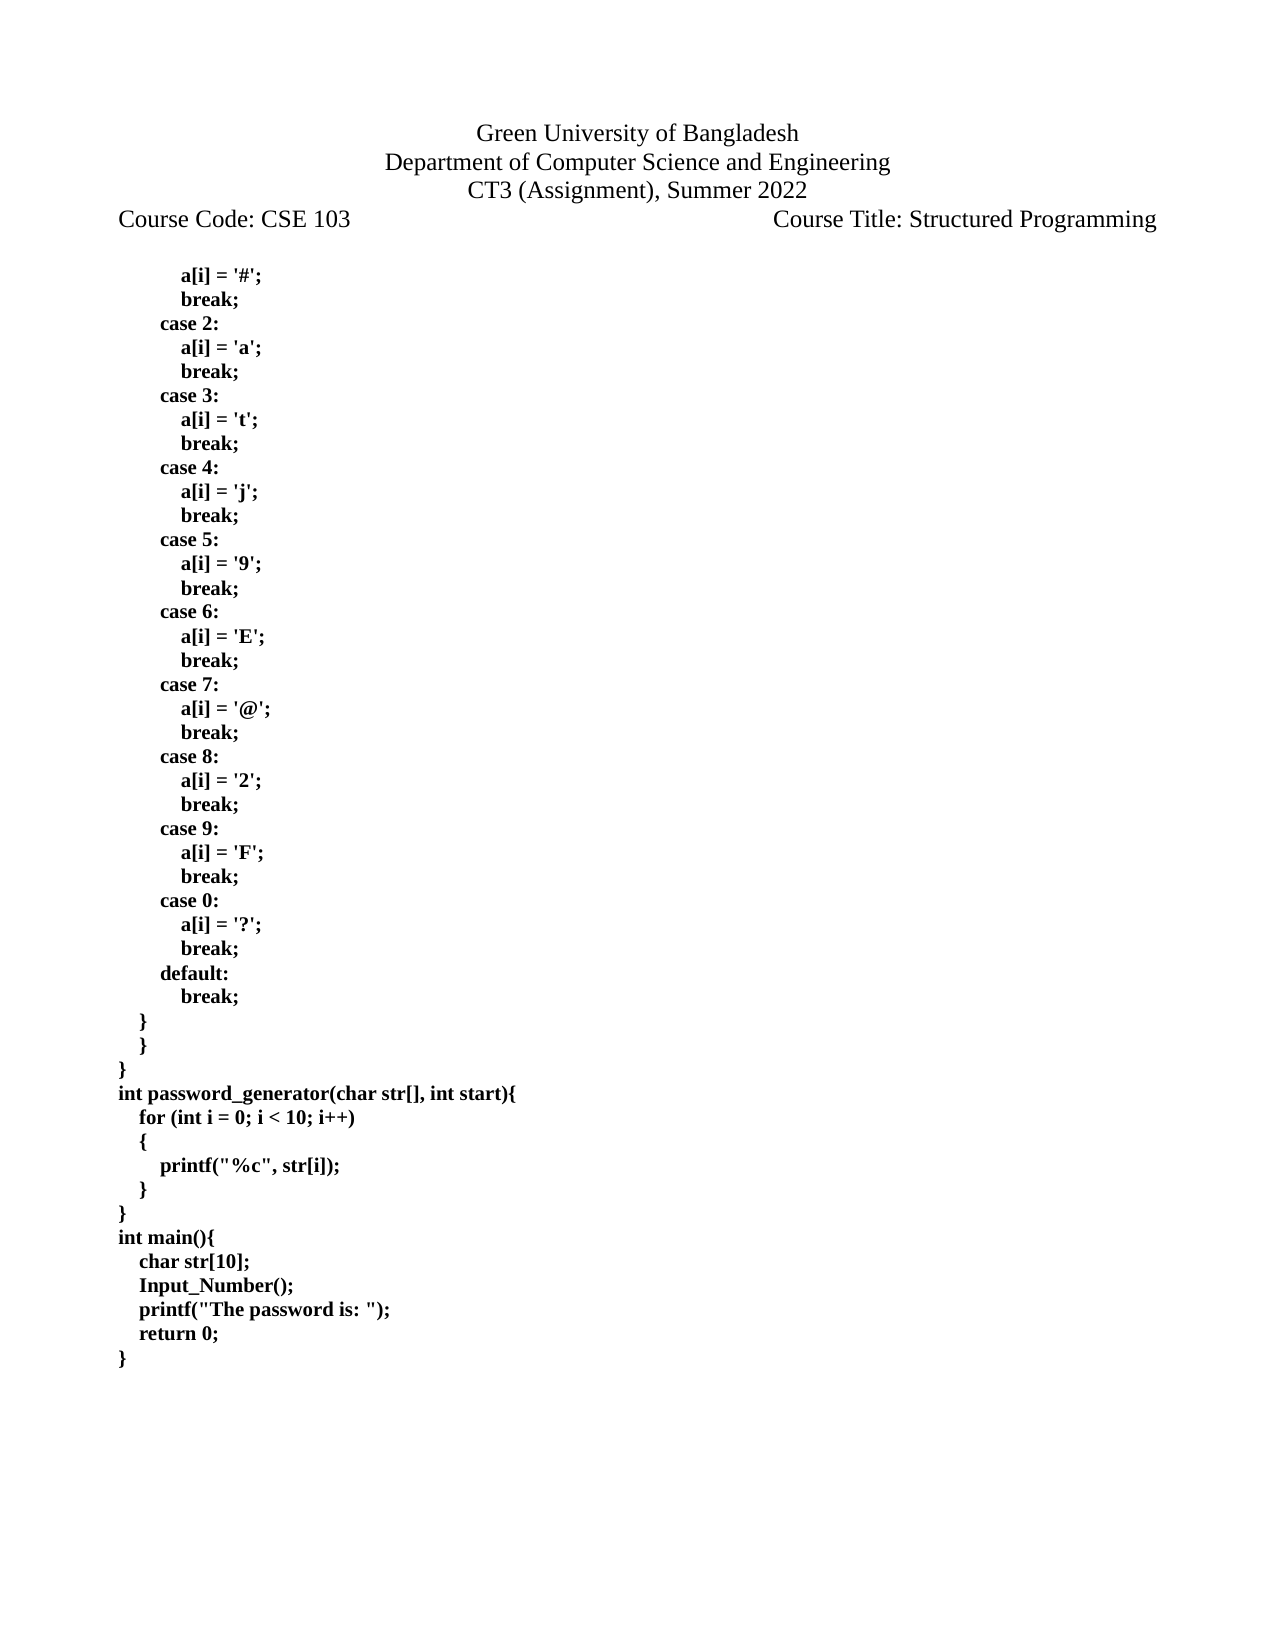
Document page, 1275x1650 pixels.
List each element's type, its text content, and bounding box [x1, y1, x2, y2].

text } [118, 1177, 1157, 1201]
text default: [118, 960, 1157, 984]
text } [118, 1057, 1157, 1081]
text break; [118, 431, 1157, 455]
text a[i] = 'E'; [118, 623, 1157, 648]
text case 8: [118, 744, 1157, 768]
text } [118, 1008, 1157, 1033]
text } [118, 1201, 1157, 1225]
text a[i] = '9'; [118, 551, 1157, 575]
text case 0: [118, 888, 1157, 912]
text break; [118, 936, 1157, 960]
text a[i] = '?'; [118, 912, 1157, 936]
text a[i] = 't'; [118, 407, 1157, 431]
text a[i] = 'a'; [118, 335, 1157, 359]
text break; [118, 720, 1157, 744]
text case 2: [118, 311, 1157, 335]
text a[i] = '2'; [118, 768, 1157, 792]
text } [118, 1033, 1157, 1057]
text break; [118, 359, 1157, 383]
text break; [118, 864, 1157, 888]
text return 0; [118, 1321, 1157, 1345]
text break; [118, 648, 1157, 672]
text int main(){ [118, 1225, 1157, 1249]
text case 6: [118, 599, 1157, 623]
text a[i] = 'j'; [118, 479, 1157, 503]
text { [118, 1129, 1157, 1153]
text case 5: [118, 527, 1157, 551]
text a[i] = 'F'; [118, 840, 1157, 864]
text case 7: [118, 672, 1157, 696]
text Input_Number(); [118, 1273, 1157, 1297]
text int password_generator(char str[], int start){ [118, 1081, 1157, 1105]
text a[i] = '@'; [118, 696, 1157, 720]
text a[i] = '#'; [118, 263, 1157, 287]
text printf("%c", str[i]); [118, 1153, 1157, 1177]
text case 4: [118, 455, 1157, 479]
text case 3: [118, 383, 1157, 407]
text break; [118, 984, 1157, 1008]
text printf("The password is: "); [118, 1297, 1157, 1321]
text case 9: [118, 816, 1157, 840]
text char str[10]; [118, 1249, 1157, 1273]
text break; [118, 575, 1157, 599]
text } [118, 1345, 1157, 1369]
text break; [118, 287, 1157, 311]
text break; [118, 503, 1157, 527]
text break; [118, 792, 1157, 816]
text for (int i = 0; i < 10; i++) [118, 1105, 1157, 1129]
